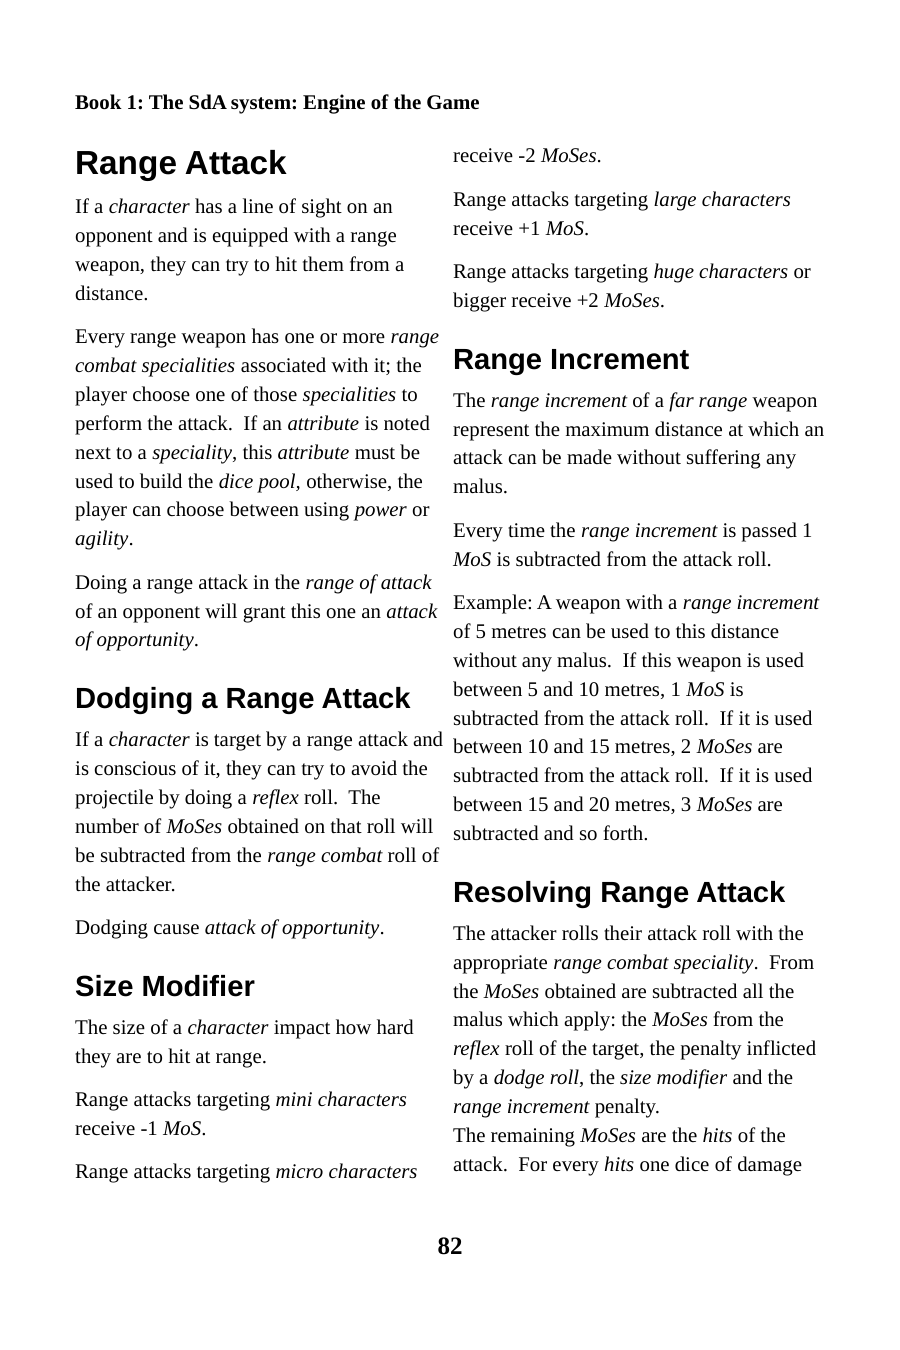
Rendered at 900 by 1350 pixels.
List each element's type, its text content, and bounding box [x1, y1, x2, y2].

subtitle Resolving Range Attack [453, 875, 825, 908]
text Every time the range increment is passed 1 MoS is subtracted from the attack roll. [453, 518, 825, 571]
text Range attacks targeting mini characters receive -1 MoS. [75, 1087, 447, 1140]
subtitle Range Attack [75, 143, 447, 182]
text The attacker rolls their attack roll with the appropriate range combat speciality. From the MoSes obtained are subtracted all the malus which apply: the MoSes from the reflex roll of the target, the penalty inflicted by a dodge roll, the size modifier and the range increment penalty. The remaining MoSes are the hits of the attack. For every hits one dice of damage [453, 921, 825, 1176]
text Doing a range attack in the range of attack of an opponent will grant this one an attack of opportunity. [75, 570, 447, 651]
text Every range weapon has one or more range combat specialities associated with it; the player choose one of those specialities to perform the attack. If an attribute is noted next to a speciality, this attribute must be used to build the dice pool, otherwise, the player can choose between using power or agility. [75, 324, 447, 550]
subtitle Range Increment [453, 342, 825, 375]
text Example: A weapon with a range increment of 5 metres can be used to this distance without any malus. If this weapon is used between 5 and 10 metres, 1 MoS is subtracted from the attack roll. If it is used between 10 and 15 metres, 2 MoSes are subtracted from the attack roll. If it is used between 15 and 20 metres, 3 MoSes are subtracted and so forth. [453, 590, 825, 845]
text The size of a character impact how hard they are to hit at range. [75, 1015, 447, 1068]
subtitle Size Modifier [75, 969, 447, 1002]
text Range attacks targeting large characters receive +1 MoS. [453, 187, 825, 240]
text If a character has a line of sight on an opponent and is equipped with a range weapon, they can try to hit them from a distance. [75, 194, 447, 305]
subtitle Dodging a Range Attack [75, 681, 447, 715]
text receive -2 MoSes. [453, 143, 825, 167]
text Range attacks targeting huge characters or bigger receive +2 MoSes. [453, 259, 825, 312]
text Dodging cause attack of opportunity. [75, 915, 447, 939]
text If a character is target by a range attack and is conscious of it, they can try to avoid the projectile by doing a reflex roll. The number of MoSes obtained on that roll will be subtracted from the range combat roll of the attacker. [75, 727, 447, 896]
text The range increment of a far range weapon represent the maximum distance at which an attack can be made without suffering any malus. [453, 388, 825, 498]
text Range attacks targeting micro characters [75, 1159, 447, 1183]
